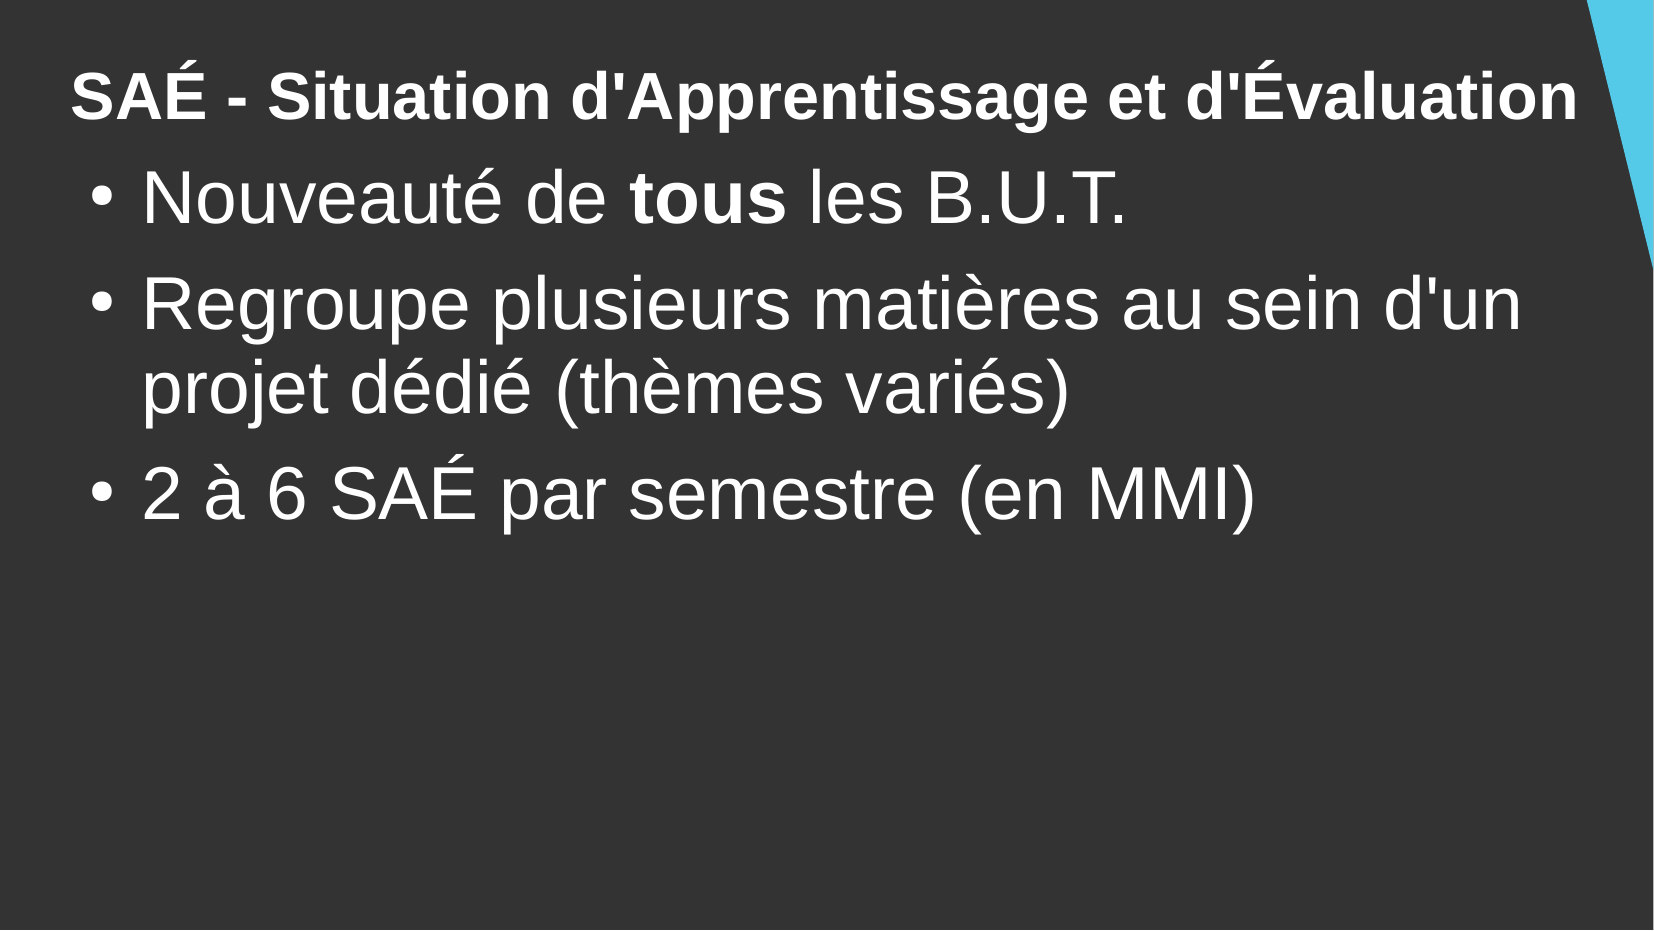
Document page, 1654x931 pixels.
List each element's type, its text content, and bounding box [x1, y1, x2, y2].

text_box [1586, 0, 1654, 273]
list SAÉ - Situation d'Apprentissage et d'Évaluation Nouveauté de tous les B.U.T. Regroupe plusieurs matières au sein d'un projet dédié (thèmes variés) 2 à 6 SAÉ par semestre (en MMI) [70, 59, 1583, 827]
